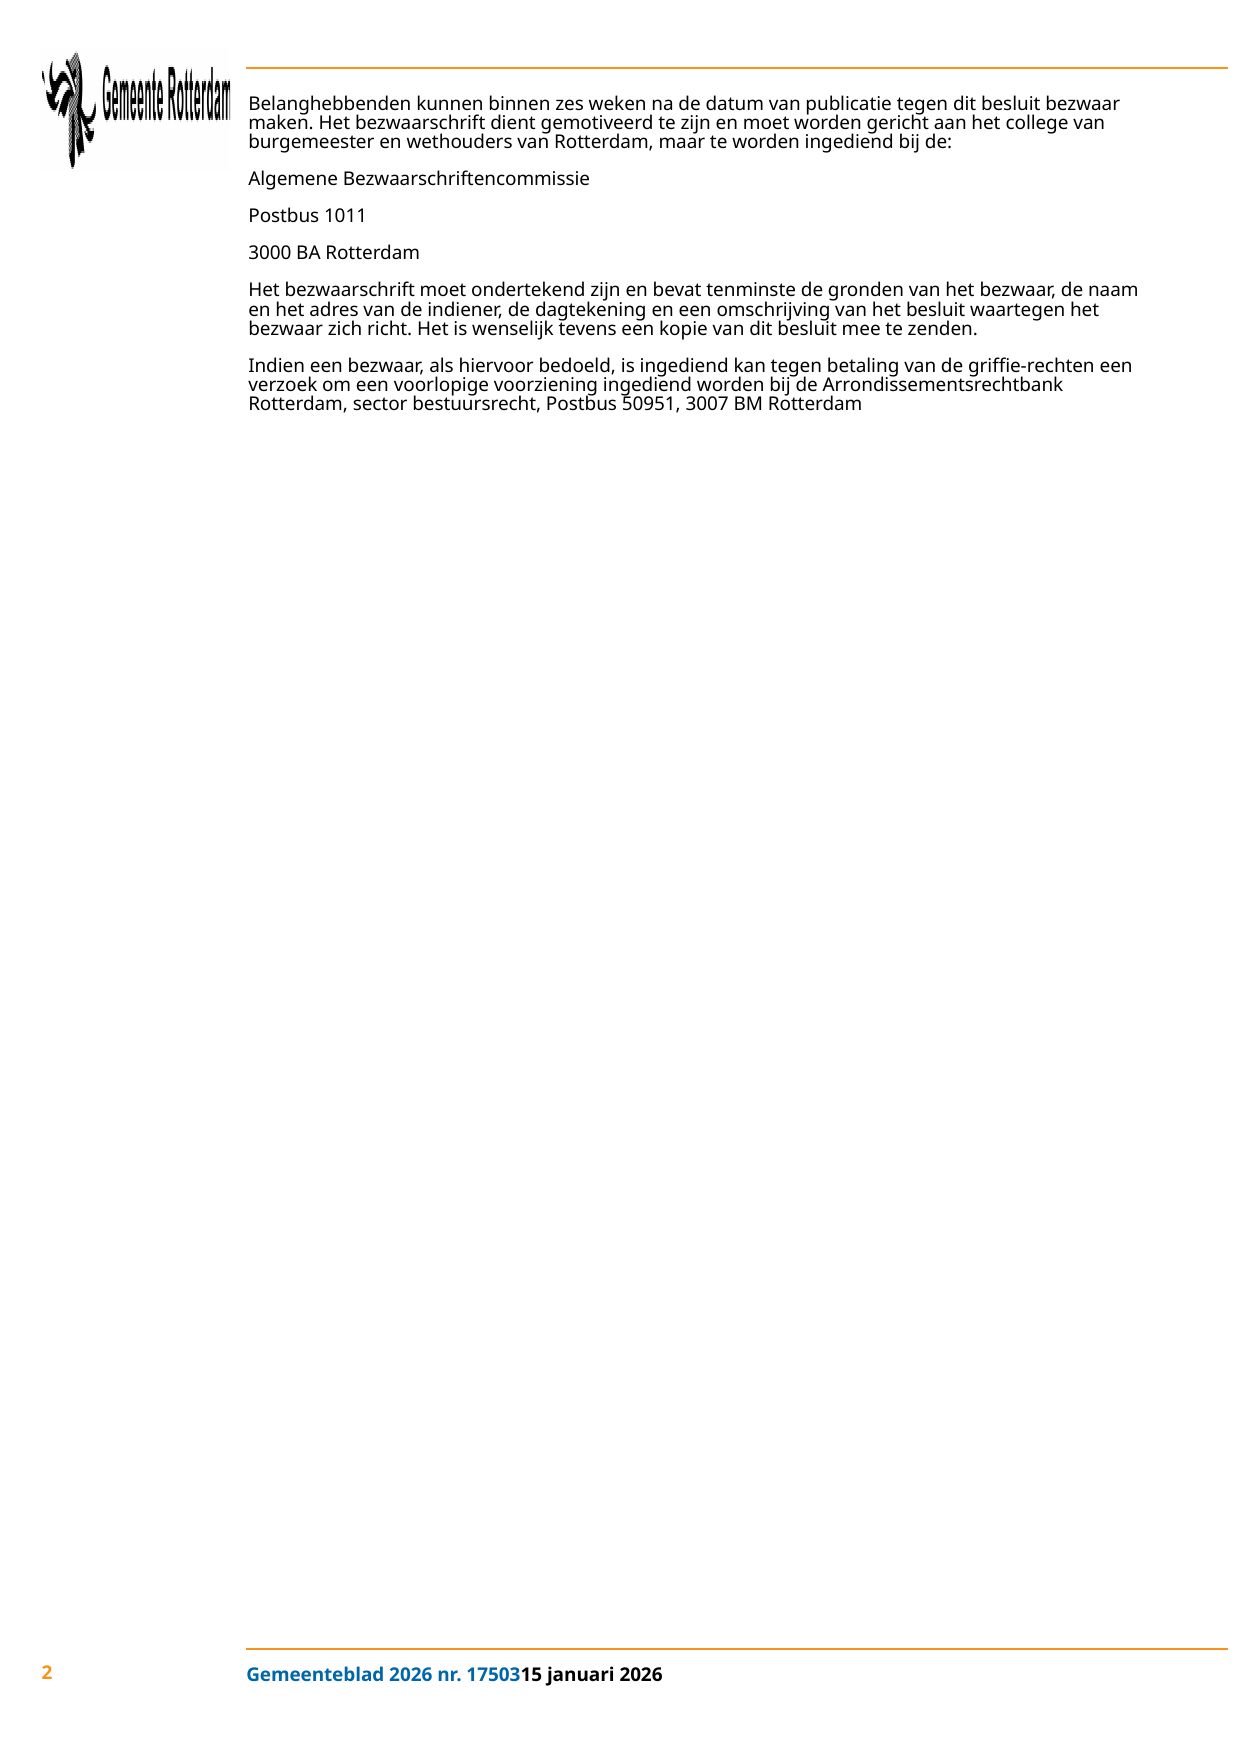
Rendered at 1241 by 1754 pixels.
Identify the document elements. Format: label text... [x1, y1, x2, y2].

text Belanghebbenden kunnen binnen zes weken na de datum van publicatie tegen dit besluit bezwaar maken. Het bezwaarschrift dient gemotiveerd te zijn en moet worden gericht aan het college van burgemeester en wethouders van Rotterdam, maar te worden ingediend bij de: [248, 95, 1152, 153]
text Het bezwaarschrift moet ondertekend zijn en bevat tenminste de gronden van het bezwaar, de naam en het adres van de indiener, de dagtekening en een omschrijving van het besluit waartegen het bezwaar zich richt. Het is wenselijk tevens een kopie van dit besluit mee te zenden. [248, 281, 1152, 339]
text Postbus 1011 [248, 207, 1152, 227]
text 3000 BA Rotterdam [248, 244, 1152, 263]
picture [41, 47, 231, 172]
text Algemene Bezwaarschriftencommissie [248, 170, 1152, 189]
text Indien een bezwaar, als hiervoor bedoeld, is ingediend kan tegen betaling van de griffie-rechten een verzoek om een voorlopige voorziening ingediend worden bij de Arrondissementsrechtbank Rotterdam, sector bestuursrecht, Postbus 50951, 3007 BM Rotterdam [248, 357, 1152, 414]
